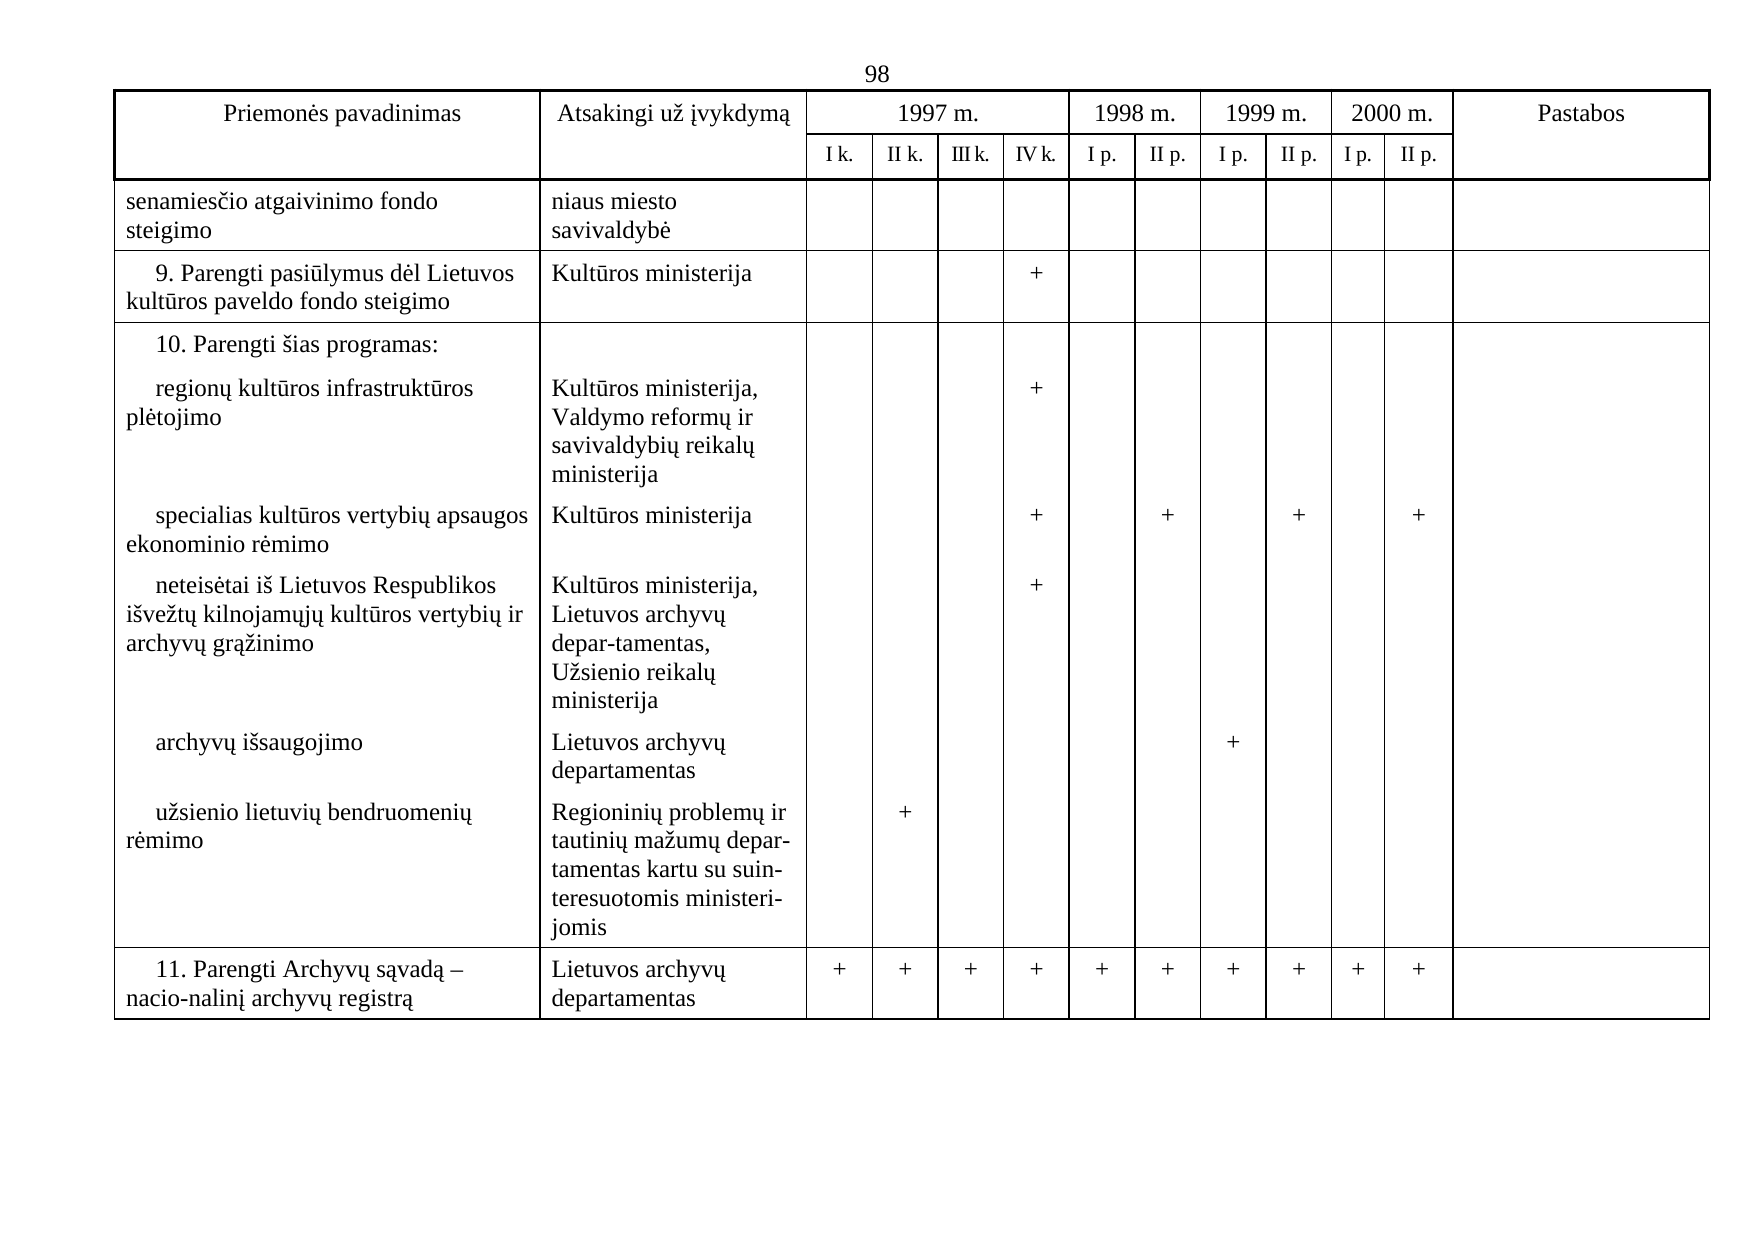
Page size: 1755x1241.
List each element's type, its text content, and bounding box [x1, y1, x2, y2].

table_cell 11. Parengti Archyvų sąvadą – nacio-nalinį archyvų registrą [115, 948, 539, 1018]
table_cell I p. [1070, 135, 1134, 178]
table_cell I p. [1201, 135, 1265, 178]
table_cell [541, 323, 806, 367]
table_cell [1201, 494, 1265, 564]
table_cell archyvų išsaugojimo [115, 720, 539, 790]
table_cell [1136, 367, 1200, 494]
table_cell [873, 494, 937, 564]
table_cell [1332, 181, 1384, 250]
table_cell [807, 251, 872, 321]
table_cell Lietuvos archyvų departamentas [541, 720, 806, 790]
table_cell [1136, 181, 1200, 250]
table_cell Kultūros ministerija, Lietuvos archyvų depar-tamentas, Užsienio reikalų ministerija [541, 564, 806, 720]
table_cell [116, 133, 539, 178]
table_cell [1070, 564, 1134, 720]
table_cell + [1385, 494, 1452, 564]
table_cell 10. Parengti šias programas: [115, 323, 539, 367]
table_cell [1385, 720, 1452, 790]
table_cell Lietuvos archyvų departamentas [541, 948, 806, 1018]
table_header Pastabos [1454, 92, 1708, 133]
table_cell + [807, 948, 872, 1018]
table_cell [1136, 251, 1200, 321]
table_cell [873, 564, 937, 720]
table_cell [939, 564, 1003, 720]
table_cell [1332, 367, 1384, 494]
table_cell [807, 323, 872, 367]
table_cell [807, 367, 872, 494]
table_cell [1136, 720, 1200, 790]
table_cell + [939, 948, 1003, 1018]
table_header Atsakingi už įvykdymą [541, 92, 806, 133]
table_cell + [1385, 948, 1452, 1018]
table_cell [807, 181, 872, 250]
table_cell [873, 251, 937, 321]
table_cell I k. [807, 135, 872, 178]
table_cell [1385, 367, 1452, 494]
table_cell [1454, 323, 1709, 367]
table_cell [1070, 251, 1134, 321]
table_cell [1332, 720, 1384, 790]
table_cell [1332, 494, 1384, 564]
table_cell [1267, 181, 1331, 250]
table_cell [807, 790, 872, 947]
table_cell IV k. [1004, 135, 1068, 178]
table_cell + [1004, 564, 1068, 720]
table_cell [1070, 181, 1134, 250]
table_cell [1070, 323, 1134, 367]
table_cell II p. [1267, 135, 1331, 178]
table_cell [1267, 251, 1331, 321]
table_cell [1070, 720, 1134, 790]
table_cell + [1332, 948, 1384, 1018]
table_cell [939, 181, 1003, 250]
table_cell [1332, 251, 1384, 321]
table_cell [1267, 790, 1331, 947]
table_cell [1004, 323, 1068, 367]
table_cell užsienio lietuvių bendruomenių rėmimo [115, 790, 539, 947]
table_cell + [873, 948, 937, 1018]
table_cell [807, 720, 872, 790]
table_header 1998 m. [1070, 92, 1200, 133]
table_cell + [1070, 948, 1134, 1018]
table_cell II k. [873, 135, 937, 178]
table_header 1999 m. [1201, 92, 1331, 133]
table_cell [1070, 790, 1134, 947]
table_cell [1201, 251, 1265, 321]
table_cell senamiesčio atgaivinimo fondo steigimo [115, 181, 539, 250]
table_cell [939, 494, 1003, 564]
table_cell regionų kultūros infrastruktūros plėtojimo [115, 367, 539, 494]
table_cell + [1004, 494, 1068, 564]
table_cell [1454, 720, 1709, 790]
table_cell [1332, 323, 1384, 367]
table_cell [1136, 323, 1200, 367]
table_cell + [873, 790, 937, 947]
table_header 1997 m. [807, 92, 1068, 133]
table_cell [541, 133, 806, 178]
table_cell + [1004, 948, 1068, 1018]
table_cell + [1004, 251, 1068, 321]
table_cell Regioninių problemų ir tautinių mažumų depar-tamentas kartu su suin-teresuotomis ministeri-jomis [541, 790, 806, 947]
table_cell [873, 323, 937, 367]
table_header Priemonės pavadinimas [116, 92, 539, 133]
table_cell [1201, 323, 1265, 367]
table_cell [873, 367, 937, 494]
table_cell + [1201, 948, 1265, 1018]
table_header 2000 m. [1332, 92, 1452, 133]
table_cell [873, 181, 937, 250]
table_cell [1454, 790, 1709, 947]
table_cell Kultūros ministerija [541, 494, 806, 564]
table_cell [939, 367, 1003, 494]
table_cell [1454, 494, 1709, 564]
table_cell + [1136, 948, 1200, 1018]
table_cell [1454, 133, 1708, 178]
table_cell [1267, 323, 1331, 367]
table_cell [939, 251, 1003, 321]
table_cell 9. Parengti pasiūlymus dėl Lietuvos kultūros paveldo fondo steigimo [115, 251, 539, 321]
table_cell [1136, 564, 1200, 720]
table_cell II p. [1385, 135, 1452, 178]
table_cell [1267, 367, 1331, 494]
table_cell [939, 323, 1003, 367]
table_cell Kultūros ministerija [541, 251, 806, 321]
table_cell [1267, 564, 1331, 720]
table_cell [1201, 790, 1265, 947]
table_cell [939, 720, 1003, 790]
table_cell [1267, 720, 1331, 790]
table_cell I p. [1332, 135, 1384, 178]
table_cell + [1201, 720, 1265, 790]
table_cell specialias kultūros vertybių apsaugos ekonominio rėmimo [115, 494, 539, 564]
table_cell [1070, 367, 1134, 494]
table_cell + [1004, 367, 1068, 494]
table_cell [873, 720, 937, 790]
table_cell + [1267, 494, 1331, 564]
table_cell [1385, 790, 1452, 947]
table_cell [1454, 564, 1709, 720]
table_cell [1385, 564, 1452, 720]
table_cell [1201, 181, 1265, 250]
table_cell [1332, 790, 1384, 947]
table_cell [1004, 181, 1068, 250]
table_cell + [1267, 948, 1331, 1018]
table_cell [1332, 564, 1384, 720]
table_cell + [1136, 494, 1200, 564]
table_cell niaus miesto savivaldybė [541, 181, 806, 250]
table_cell [1385, 323, 1452, 367]
table_cell [1004, 720, 1068, 790]
table_cell [939, 790, 1003, 947]
table_cell [1454, 251, 1709, 321]
table_cell neteisėtai iš Lietuvos Respublikos išvežtų kilnojamųjų kultūros vertybių ir archyvų grąžinimo [115, 564, 539, 720]
table_cell [1004, 790, 1068, 947]
table_cell II p. [1136, 135, 1200, 178]
table_cell [1454, 948, 1709, 1018]
table_cell Kultūros ministerija, Valdymo reformų ir savivaldybių reikalų ministerija [541, 367, 806, 494]
table_cell [1385, 251, 1452, 321]
table_cell [1201, 367, 1265, 494]
table_cell [1136, 790, 1200, 947]
table_cell [807, 494, 872, 564]
table_cell [1201, 564, 1265, 720]
table_cell [1454, 367, 1709, 494]
table_cell [1385, 181, 1452, 250]
table_cell [807, 564, 872, 720]
table_cell [1454, 181, 1709, 250]
table_cell [1070, 494, 1134, 564]
table_cell III k. [939, 135, 1003, 178]
